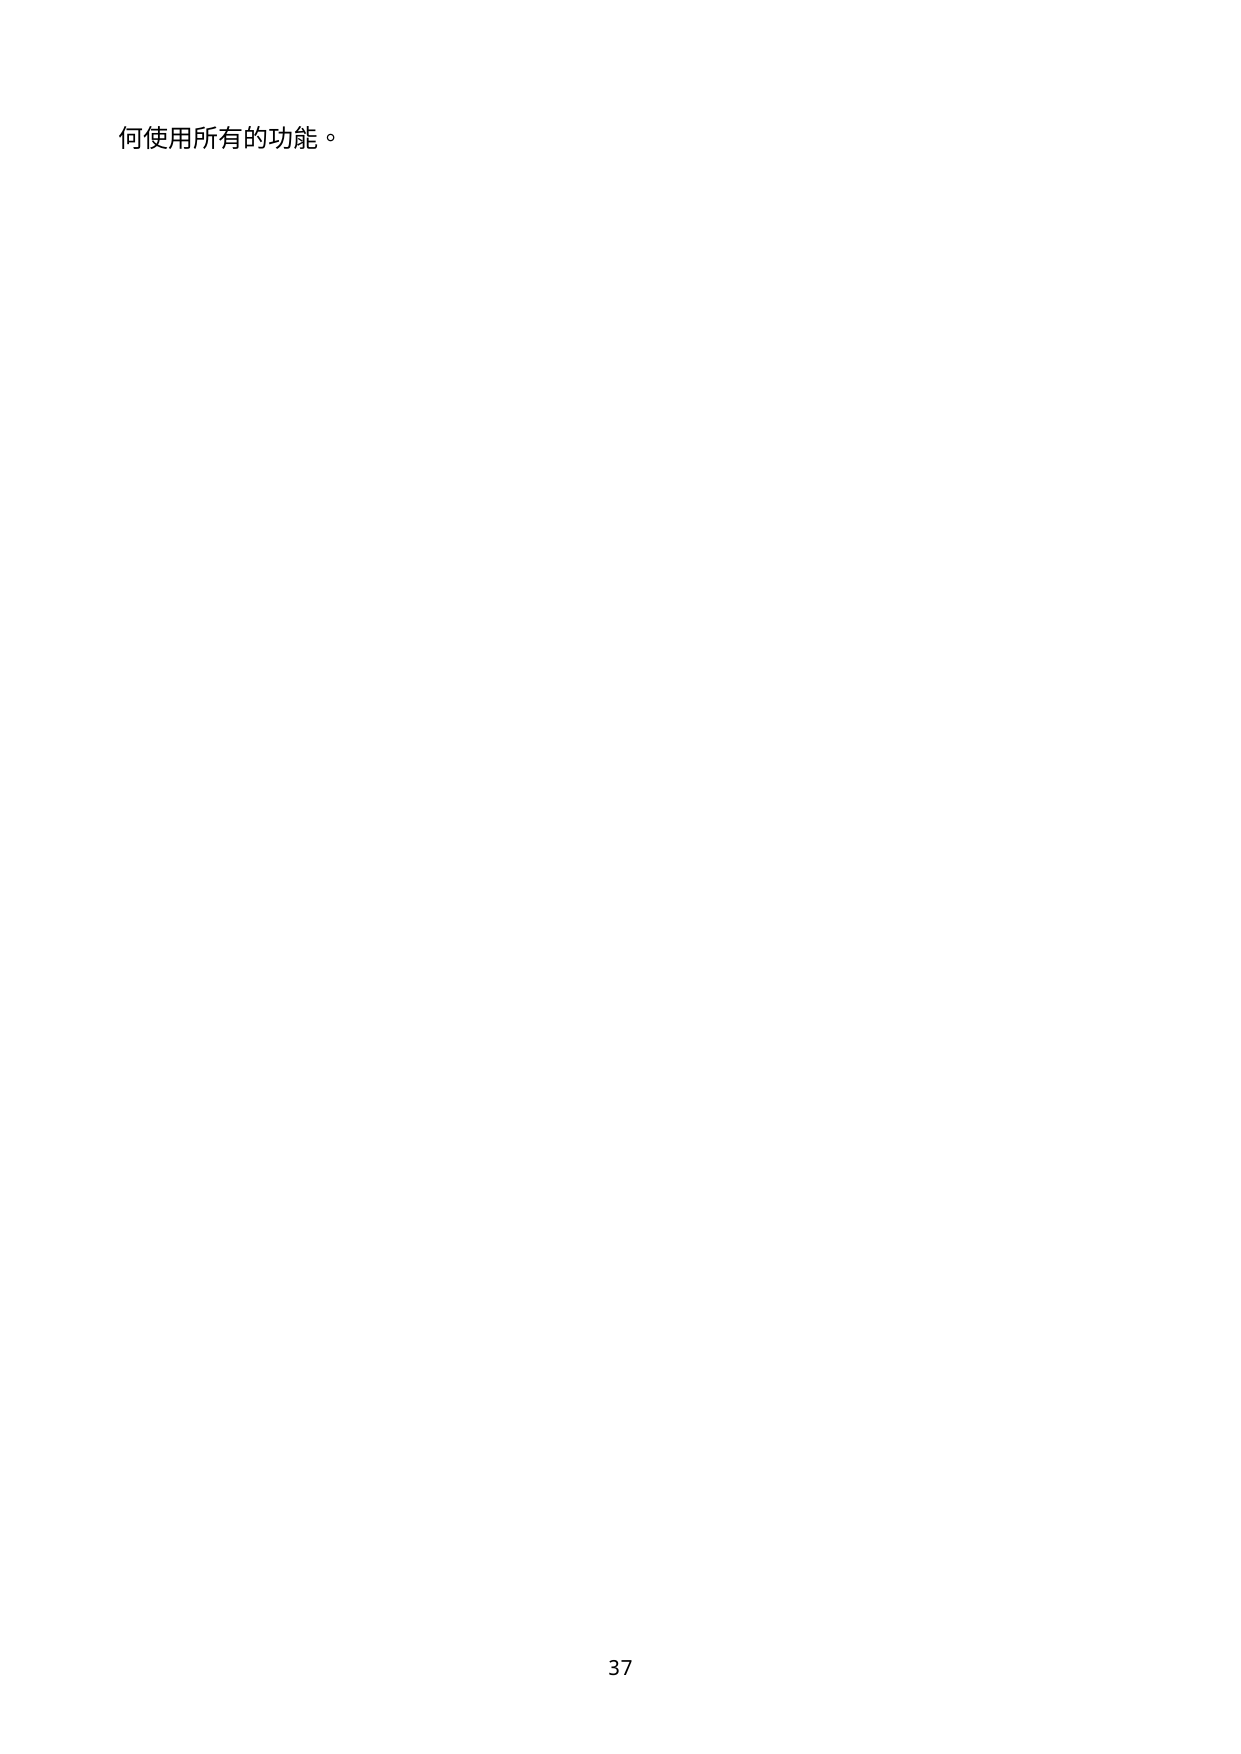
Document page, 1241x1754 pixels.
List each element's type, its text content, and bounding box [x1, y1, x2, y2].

text 何使用所有的功能。 [118, 118, 1122, 154]
